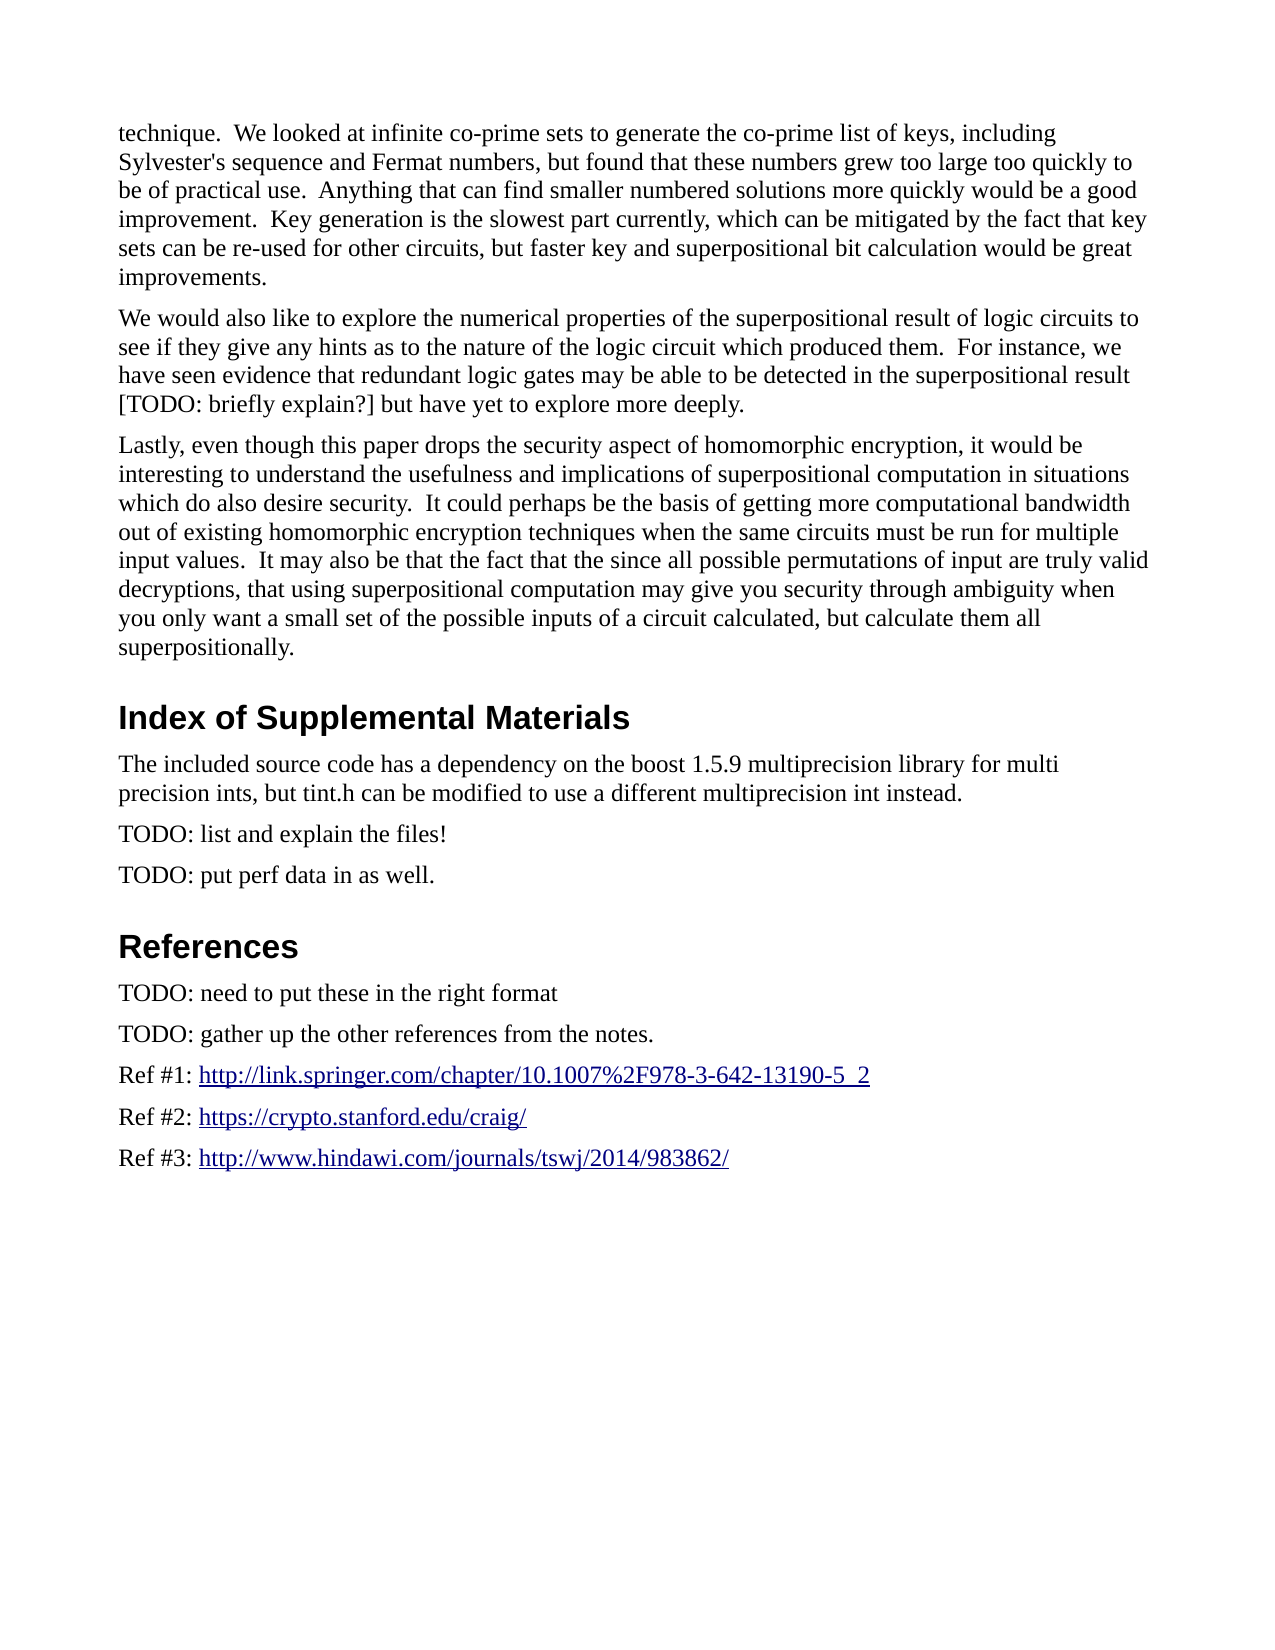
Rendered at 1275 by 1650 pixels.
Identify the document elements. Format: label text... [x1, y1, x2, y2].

subtitle References [118, 927, 1157, 965]
text Ref #1: http://link.springer.com/chapter/10.1007%2F978-3-642-13190-5_2 [118, 1060, 1157, 1089]
text technique. We looked at infinite co-prime sets to generate the co-prime list of keys, including Sylvester's sequence and Fermat numbers, but found that these numbers grew too large too quickly to be of practical use. Anything that can find smaller numbered solutions more quickly would be a good improvement. Key generation is the slowest part currently, which can be mitigated by the fact that key sets can be re-used for other circuits, but faster key and superpositional bit calculation would be great improvements. [118, 118, 1157, 291]
text TODO: list and explain the files! [118, 819, 1157, 848]
text Lastly, even though this paper drops the security aspect of homomorphic encryption, it would be interesting to understand the usefulness and implications of superpositional computation in situations which do also desire security. It could perhaps be the basis of getting more computational bandwidth out of existing homomorphic encryption techniques when the same circuits must be run for multiple input values. It may also be that the fact that the since all possible permutations of input are truly valid decryptions, that using superpositional computation may give you security through ambiguity when you only want a small set of the possible inputs of a circuit calculated, but calculate them all superpositionally. [118, 431, 1157, 661]
text Ref #3: http://www.hindawi.com/journals/tswj/2014/983862/ [118, 1143, 1157, 1172]
subtitle Index of Supplemental Materials [118, 698, 1157, 737]
text TODO: gather up the other references from the notes. [118, 1019, 1157, 1048]
text Ref #2: https://crypto.stanford.edu/craig/ [118, 1102, 1157, 1130]
text The included source code has a dependency on the boost 1.5.9 multiprecision library for multi precision ints, but tint.h can be modified to use a different multiprecision int instead. [118, 749, 1157, 807]
text TODO: put perf data in as well. [118, 861, 1157, 889]
text We would also like to explore the numerical properties of the superpositional result of logic circuits to see if they give any hints as to the nature of the logic circuit which produced them. For instance, we have seen evidence that redundant logic gates may be able to be detected in the superpositional result [TODO: briefly explain?] but have yet to explore more deeply. [118, 303, 1157, 418]
text TODO: need to put these in the right format [118, 978, 1157, 1007]
